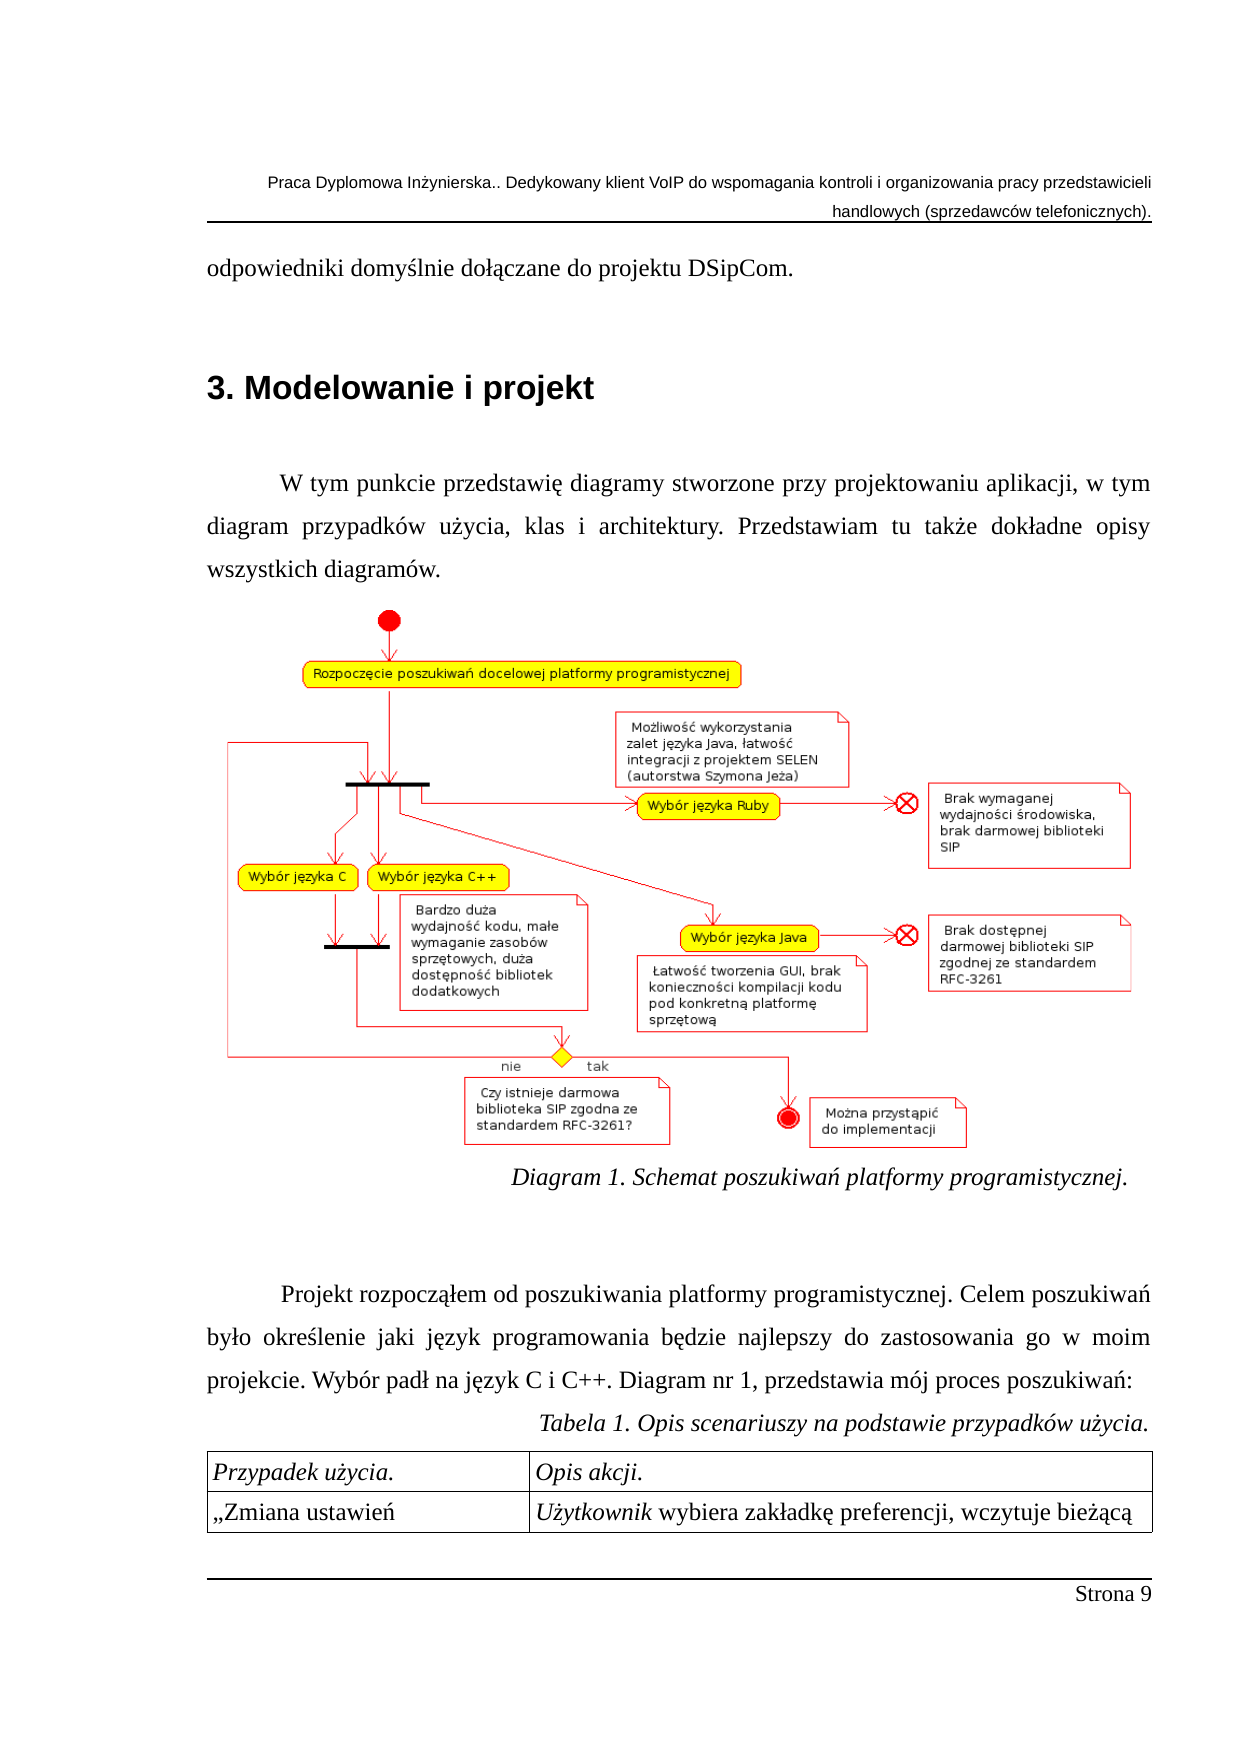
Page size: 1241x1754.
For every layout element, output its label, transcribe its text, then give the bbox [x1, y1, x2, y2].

text W tym punkcie przedstawię diagramy stworzone przy projektowaniu aplikacji, w tym diagram przypadków użycia, klas i architektury. Przedstawiam tu także dokładne opisy wszystkich diagramów. [207, 468, 1152, 583]
text Diagram 1. Schemat poszukiwań platformy programistycznej. [227, 1148, 1131, 1191]
text Projekt rozpocząłem od poszukiwania platformy programistycznej. Celem poszukiwań było określenie jaki język programowania będzie najlepszy do zastosowania go w moim projekcie. Wybór padł na język C i C++. Diagram nr 1, przedstawia mój proces poszukiwań: [207, 1279, 1152, 1394]
text odpowiedniki domyślnie dołączane do projektu DSipCom. [207, 253, 1152, 281]
table_header Przypadek użycia. [208, 1452, 529, 1491]
table_cell Użytkownik wybiera zakładkę preferencji, wczytuje bieżącą [530, 1492, 1152, 1532]
text Tabela 1. Opis scenariuszy na podstawie przypadków użycia. [207, 1408, 1152, 1437]
table_cell „Zmiana ustawień [208, 1492, 529, 1532]
picture [227, 610, 1132, 1148]
table_header Opis akcji. [530, 1452, 1152, 1491]
subtitle 3. Modelowanie i projekt [207, 368, 1152, 407]
